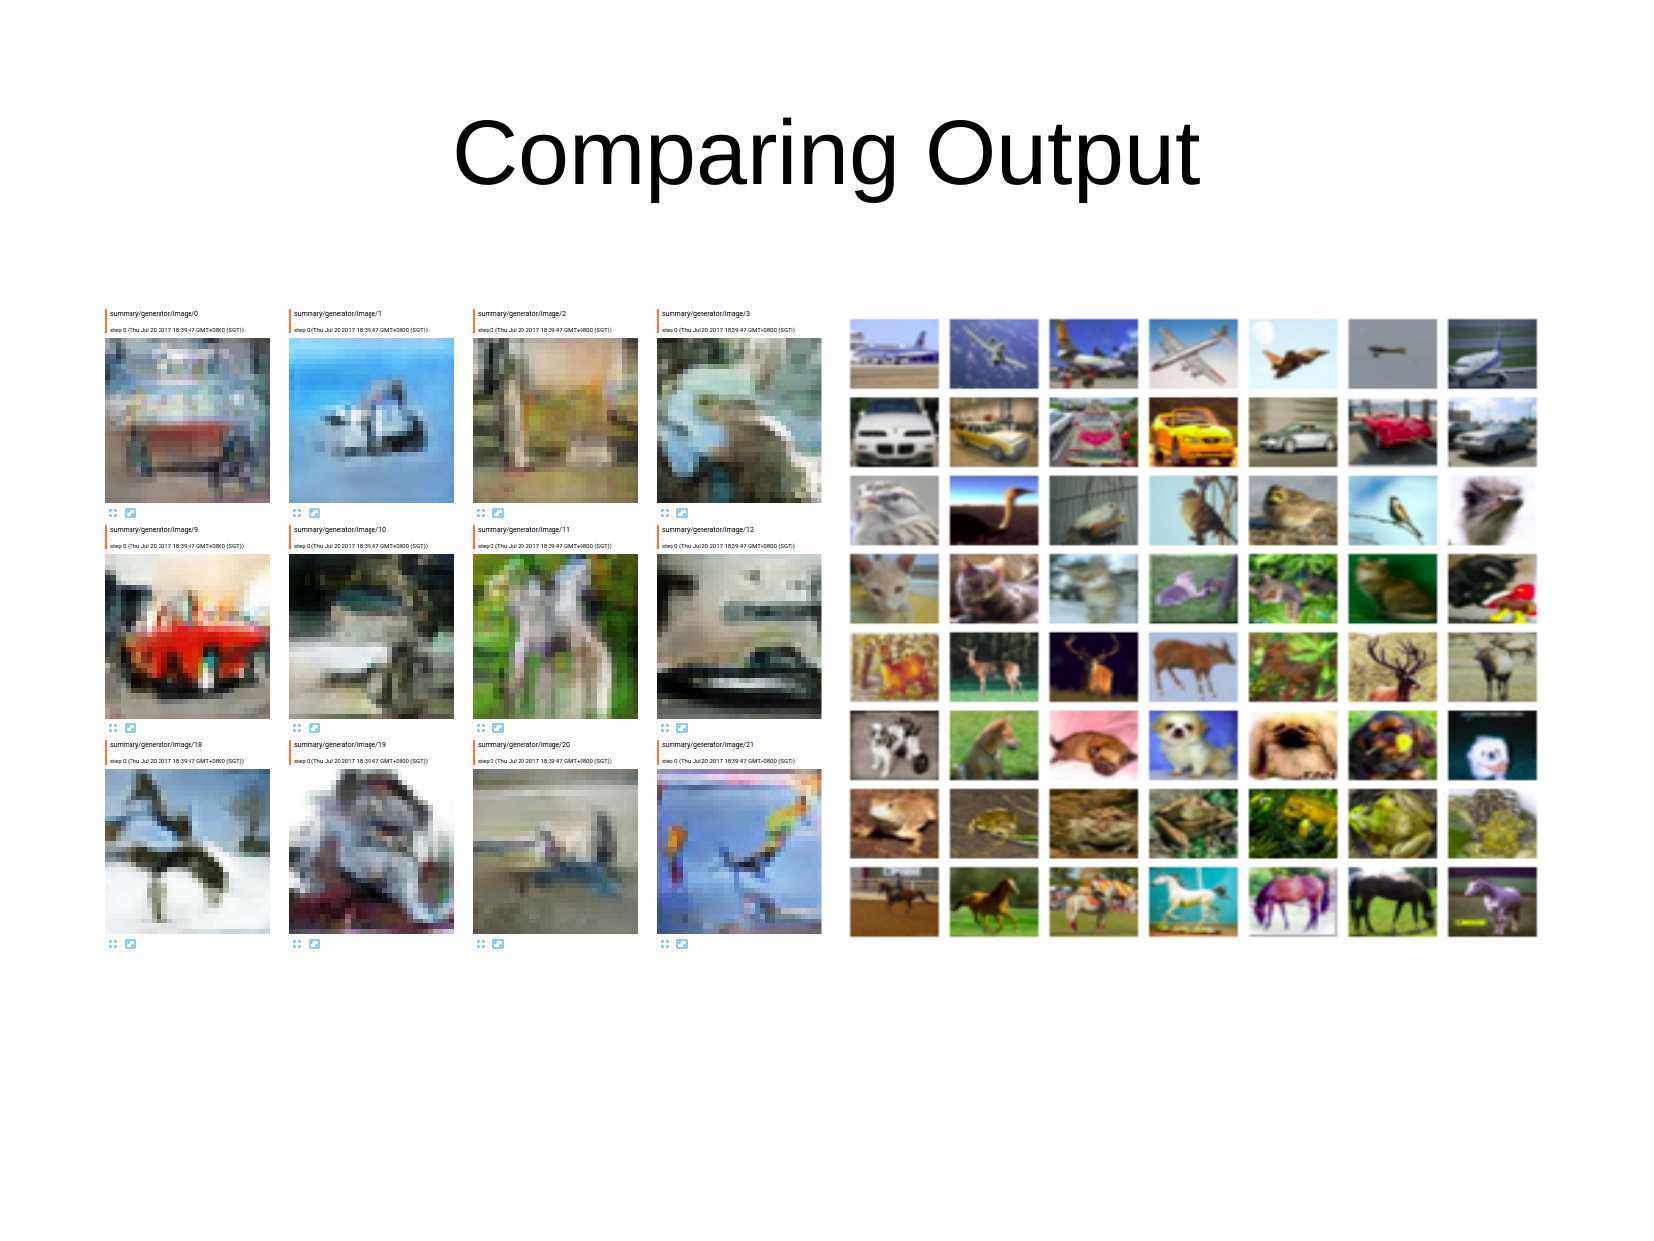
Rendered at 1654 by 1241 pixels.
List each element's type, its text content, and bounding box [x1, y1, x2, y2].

title Comparing Output [82, 49, 1571, 257]
picture [840, 311, 1545, 942]
picture [100, 302, 825, 953]
